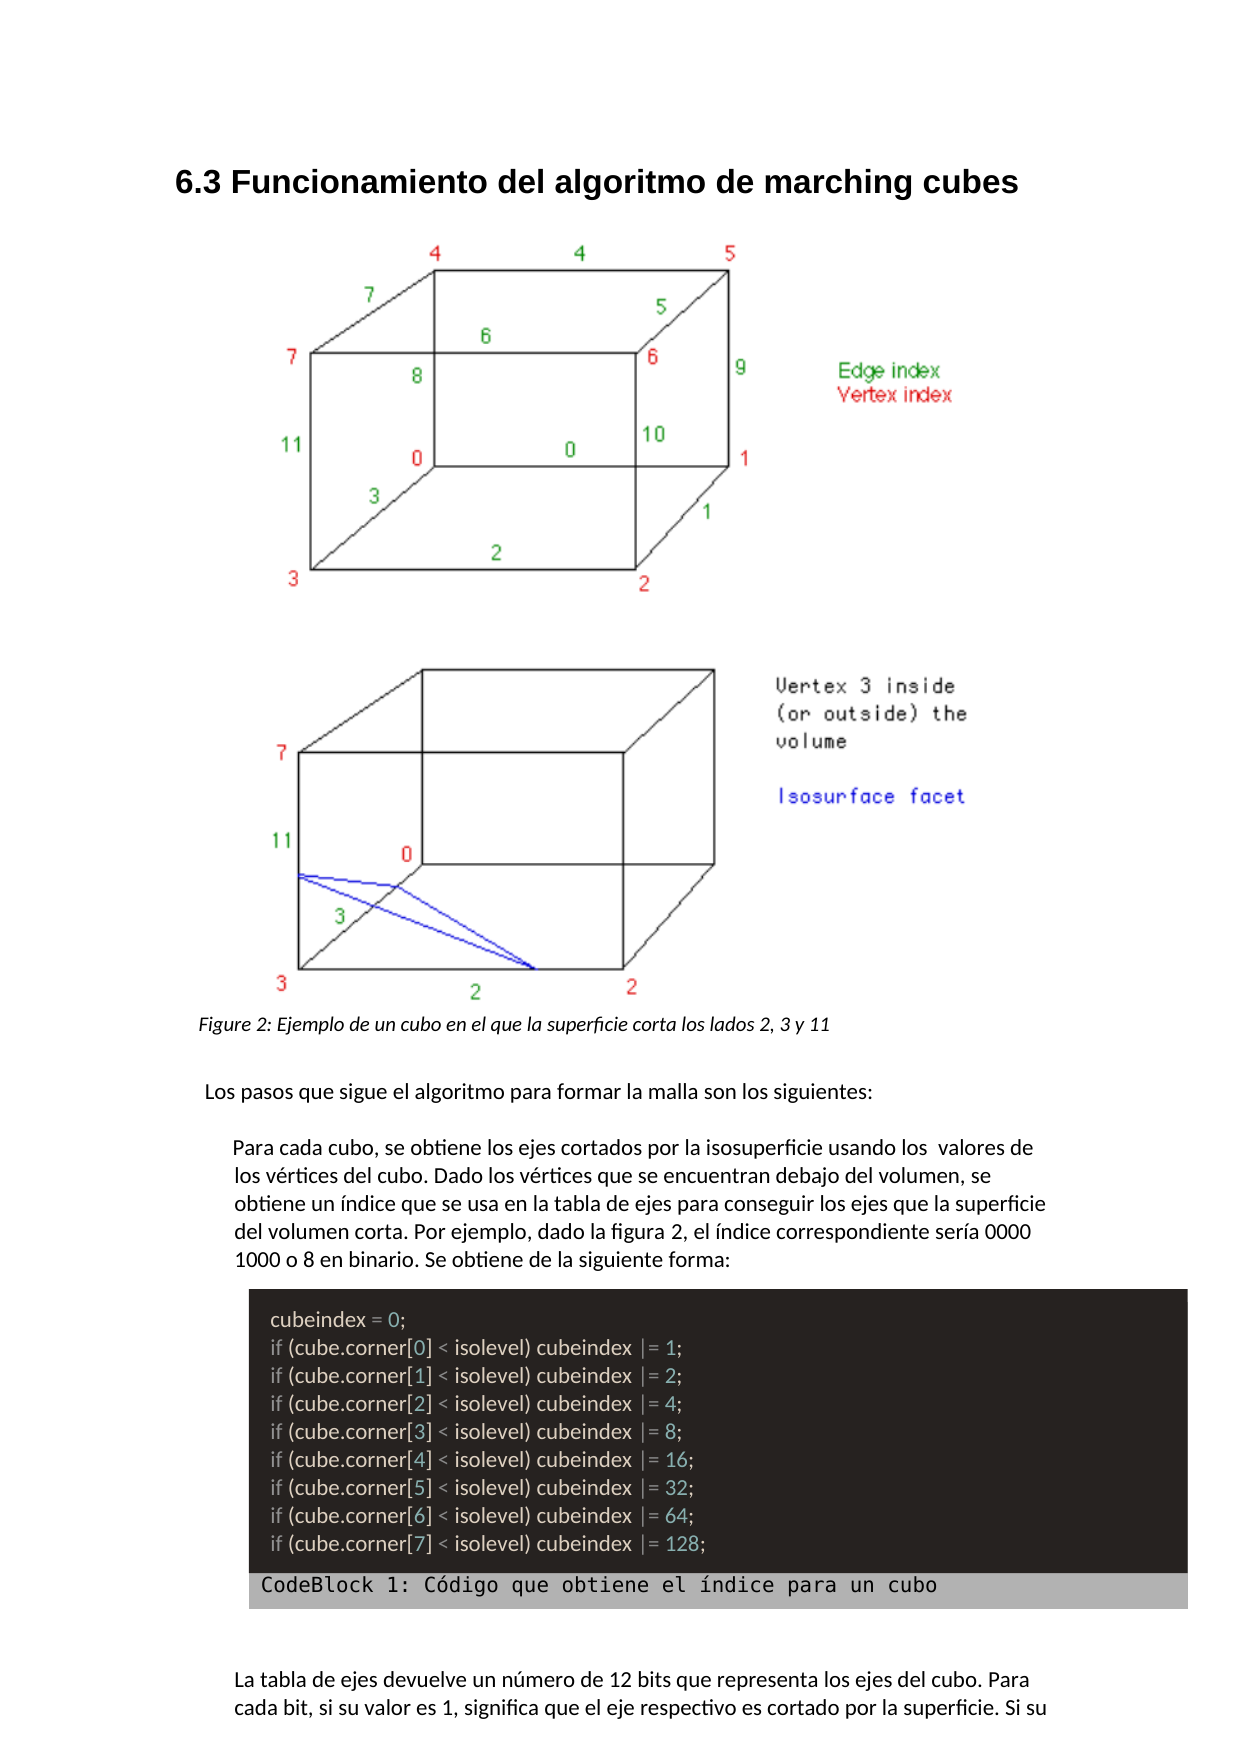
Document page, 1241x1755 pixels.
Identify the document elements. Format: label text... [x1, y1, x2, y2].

text Los pasos que sigue el algoritmo para formar la malla son los siguientes: [175, 1077, 1065, 1105]
picture [198, 226, 1042, 1011]
text Figure 2: Ejemplo de un cubo en el que la superficie corta los lados 2, 3 y 11 [198, 1011, 1042, 1036]
list La tabla de ejes devuelve un número de 12 bits que representa los ejes del cubo. Para cada bit, si su valor es 1, significa que el eje respectivo es cortado por la superficie. Si su [204, 1665, 1065, 1721]
text CodeBlock 1: Código que obtiene el índice para un cubo [249, 1574, 1188, 1609]
list Para cada cubo, se obtiene los ejes cortados por la isosuperficie usando los valores de los vértices del cubo. Dado los vértices que se encuentran debajo del volumen, se obtiene un índice que se usa en la tabla de ejes para conseguir los ejes que la superficie del volumen corta. Por ejemplo, dado la figura 2, el índice correspondiente sería 0000 1000 o 8 en binario. Se obtiene de la siguiente forma: [204, 1133, 1065, 1273]
subtitle Funcionamiento del algoritmo de marching cubes [175, 162, 1065, 201]
